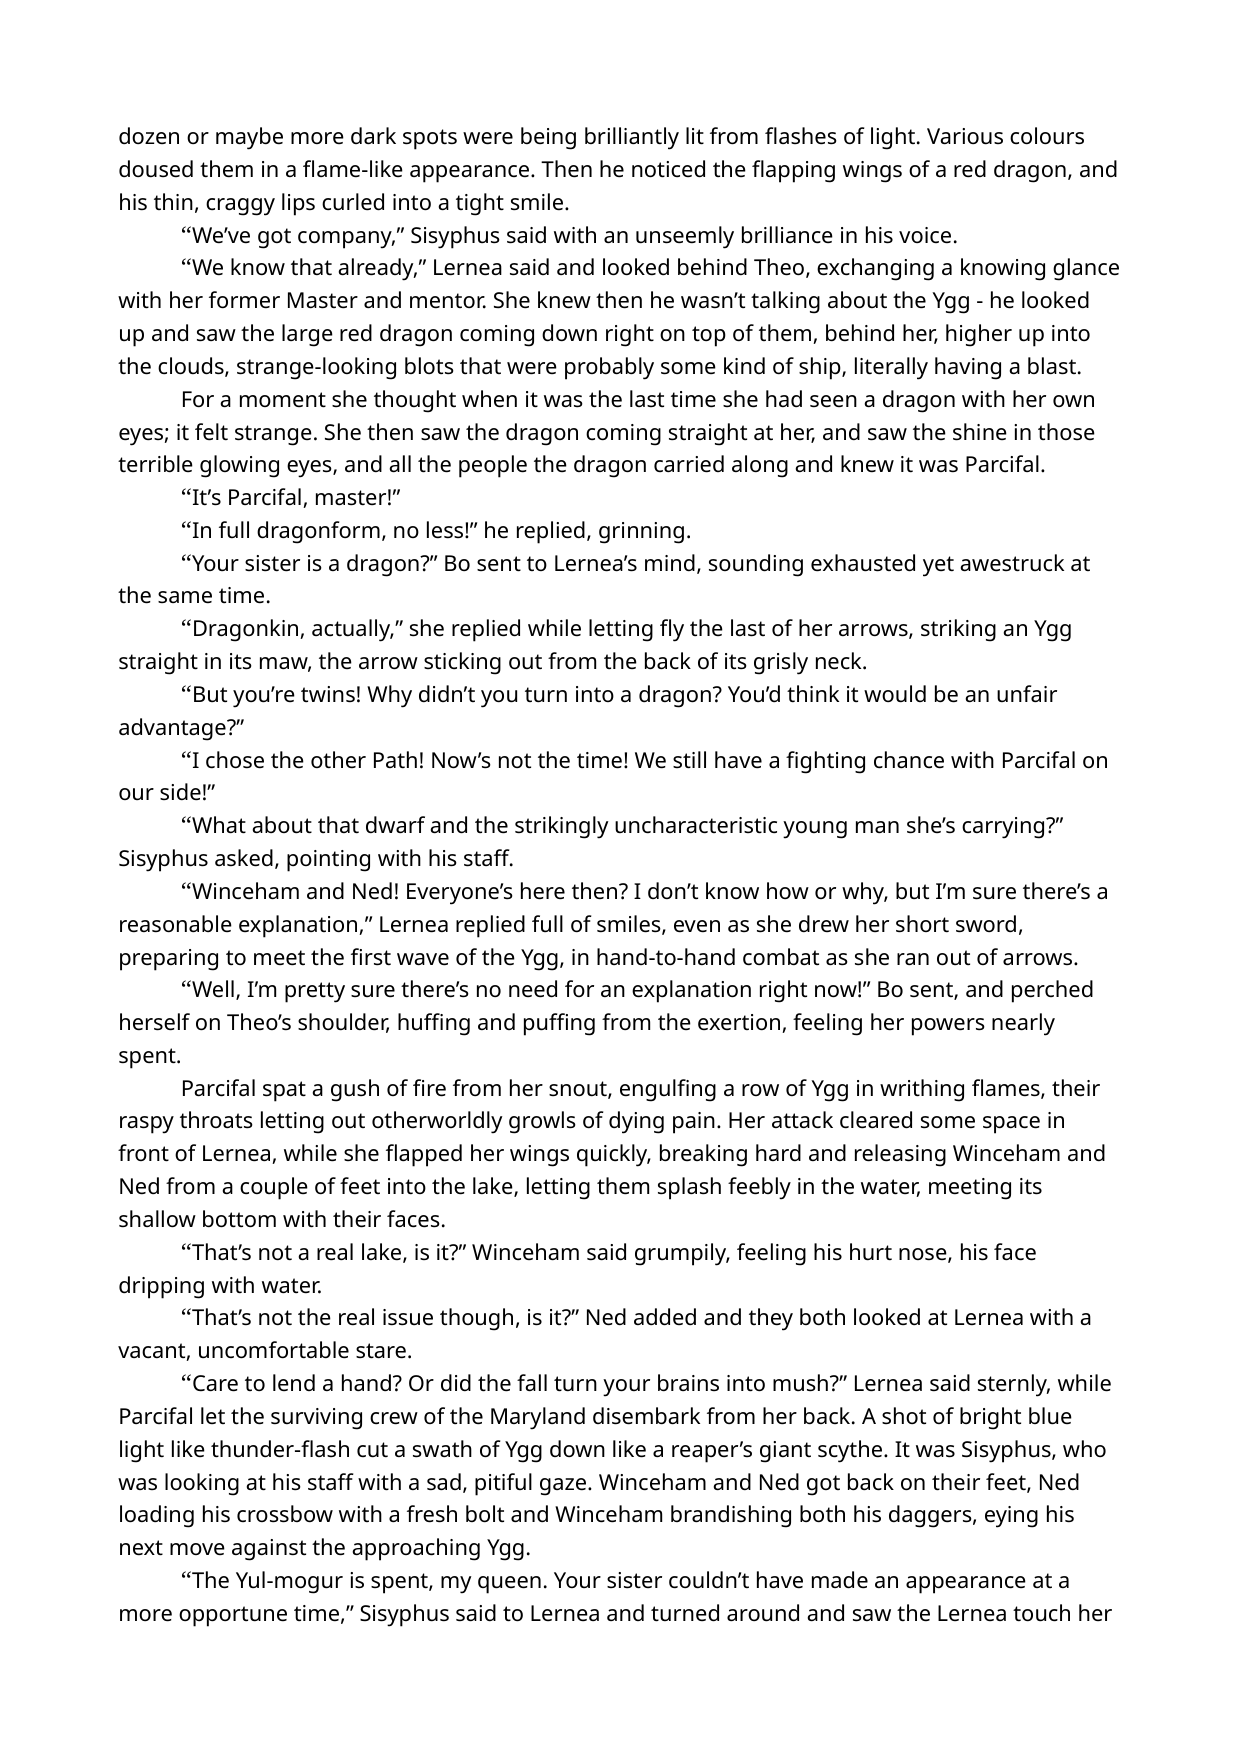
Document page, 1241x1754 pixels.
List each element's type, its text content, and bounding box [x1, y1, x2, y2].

text “Winceham and Ned! Everyone’s here then? I don’t know how or why, but I’m sure there’s a reasonable explanation,” Lernea replied full of smiles, even as she drew her short sword, preparing to meet the first wave of the Ygg, in hand-to-hand combat as she ran out of arrows. [118, 873, 1122, 971]
text “What about that dwarf and the strikingly uncharacteristic young man she’s carrying?” Sisyphus asked, pointing with his staff. [118, 807, 1122, 873]
text “We know that already,” Lernea said and looked behind Theo, exchanging a knowing glance with her former Master and mentor. She knew then he wasn’t talking about the Ygg - he looked up and saw the large red dragon coming down right on top of them, behind her, higher up into the clouds, strange-looking blots that were probably some kind of ship, literally having a blast. [118, 249, 1122, 381]
text “The Yul-mogur is spent, my queen. Your sister couldn’t have made an appearance at a more opportune time,” Sisyphus said to Lernea and turned around and saw the Lernea touch her [118, 1562, 1122, 1627]
text “But you’re twins! Why didn’t you turn into a dragon? You’d think it would be an unfair advantage?” [118, 676, 1122, 742]
text “Dragonkin, actually,” she replied while letting fly the last of her arrows, striking an Ygg straight in its maw, the arrow sticking out from the back of its grisly neck. [118, 610, 1122, 676]
text “Care to lend a hand? Or did the fall turn your brains into mush?” Lernea said sternly, while Parcifal let the surviving crew of the Maryland disembark from her back. A shot of bright blue light like thunder-flash cut a swath of Ygg down like a reaper’s giant scythe. It was Sisyphus, who was looking at his staff with a sad, pitiful gaze. Winceham and Ned got back on their feet, Ned loading his crossbow with a fresh bolt and Winceham brandishing both his daggers, eying his next move against the approaching Ygg. [118, 1365, 1122, 1562]
text “We’ve got company,” Sisyphus said with an unseemly brilliance in his voice. [118, 217, 1122, 249]
text “It’s Parcifal, master!” [118, 479, 1122, 512]
text For a moment she thought when it was the last time she had seen a dragon with her own eyes; it felt strange. She then saw the dragon coming straight at her, and saw the shine in those terrible glowing eyes, and all the people the dragon carried along and knew it was Parcifal. [118, 381, 1122, 479]
text dozen or maybe more dark spots were being brilliantly lit from flashes of light. Various colours doused them in a flame-like appearance. Then he noticed the flapping wings of a red dragon, and his thin, craggy lips curled into a tight smile. [118, 118, 1122, 217]
text “That’s not a real lake, is it?” Winceham said grumpily, feeling his hurt nose, his face dripping with water. [118, 1234, 1122, 1299]
text “I chose the other Path! Now’s not the time! We still have a fighting chance with Parcifal on our side!” [118, 742, 1122, 807]
text “Well, I’m pretty sure there’s no need for an explanation right now!” Bo sent, and perched herself on Theo’s shoulder, huffing and puffing from the exertion, feeling her powers nearly spent. [118, 971, 1122, 1070]
text “Your sister is a dragon?” Bo sent to Lernea’s mind, sounding exhausted yet awestruck at the same time. [118, 545, 1122, 610]
text Parcifal spat a gush of fire from her snout, engulfing a row of Ygg in writhing flames, their raspy throats letting out otherworldly growls of dying pain. Her attack cleared some space in front of Lernea, while she flapped her wings quickly, breaking hard and releasing Winceham and Ned from a couple of feet into the lake, letting them splash feebly in the water, meeting its shallow bottom with their faces. [118, 1070, 1122, 1234]
text “In full dragonform, no less!” he replied, grinning. [118, 512, 1122, 545]
text “That’s not the real issue though, is it?” Ned added and they both looked at Lernea with a vacant, uncomfortable stare. [118, 1299, 1122, 1365]
